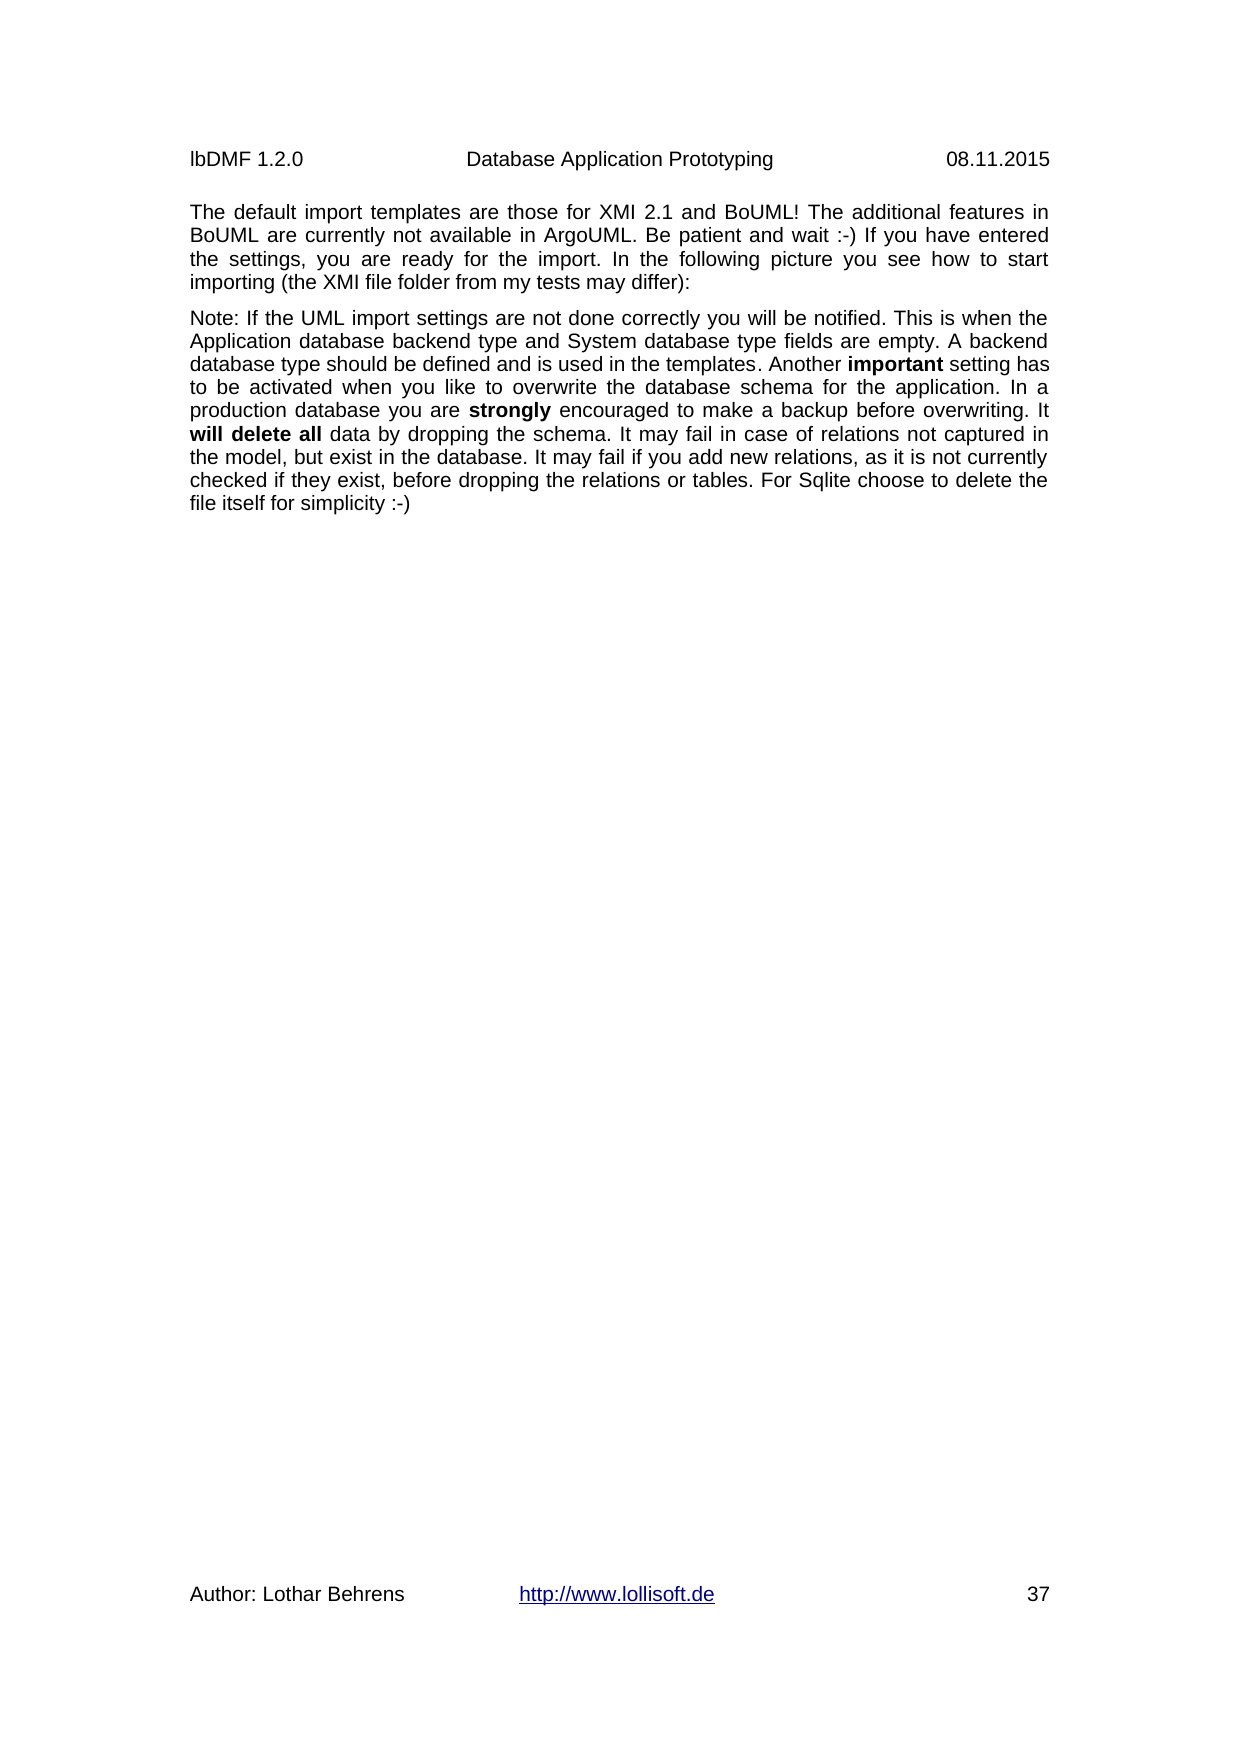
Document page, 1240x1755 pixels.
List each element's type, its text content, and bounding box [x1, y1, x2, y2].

text Note: If the UML import settings are not done correctly you will be notified. This is when the Application database backend type and System database type fields are empty. A backend database type should be defined and is used in the templates. Another important setting has to be activated when you like to overwrite the database schema for the application. In a production database you are strongly encouraged to make a backup before overwriting. It will delete all data by dropping the schema. It may fail in case of relations not captured in the model, but exist in the database. It may fail if you add new relations, as it is not currently checked if they exist, before dropping the relations or tables. For Sqlite choose to delete the file itself for simplicity :-) [189, 306, 1050, 515]
text The default import templates are those for XMI 2.1 and BoUML! The additional features in BoUML are currently not available in ArgoUML. Be patient and wait :-) If you have entered the settings, you are ready for the import. In the following picture you see how to start importing (the XMI file folder from my tests may differ): [189, 201, 1050, 293]
